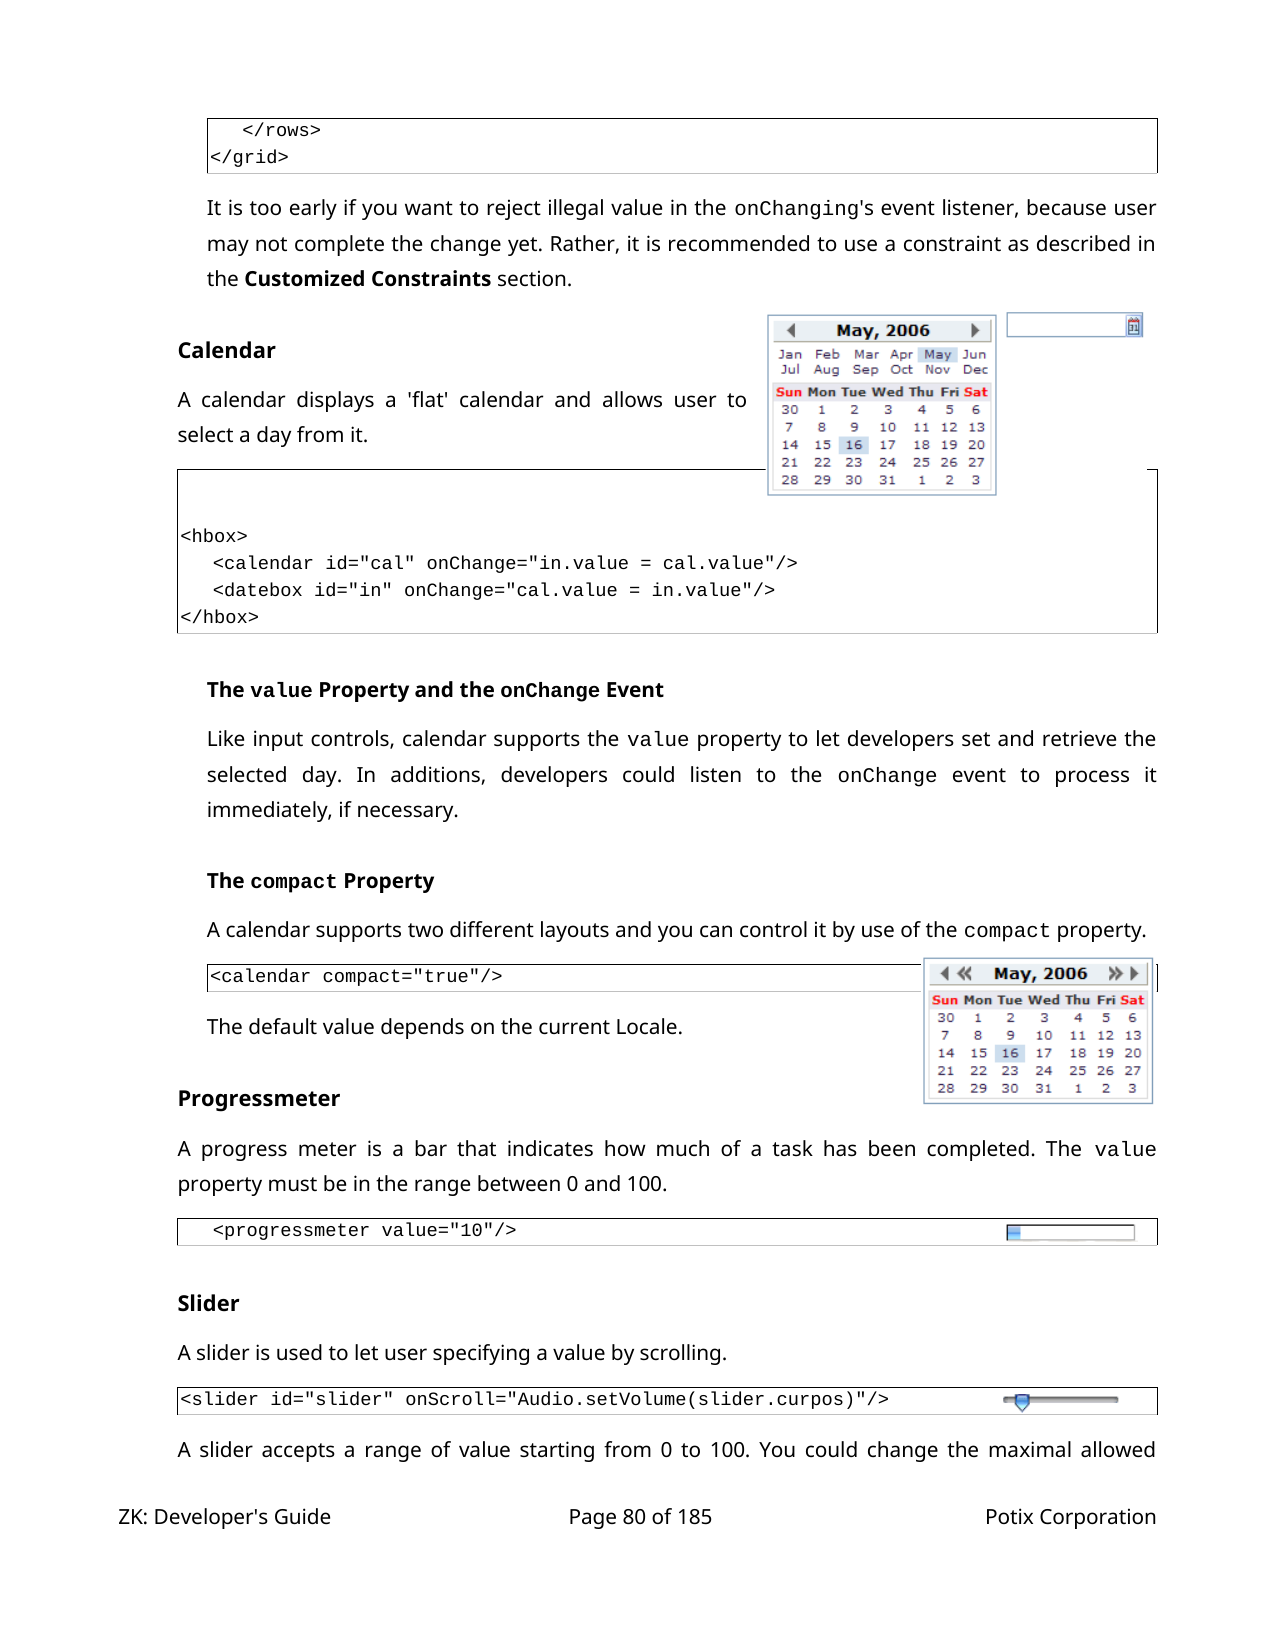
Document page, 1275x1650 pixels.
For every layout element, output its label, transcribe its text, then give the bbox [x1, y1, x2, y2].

subtitle Calendar [177, 335, 765, 365]
subtitle Progressmeter [177, 1083, 1157, 1113]
subtitle Slider [177, 1288, 1157, 1318]
text A progress meter is a bar that indicates how much of a task has been completed. The value property must be in the range between 0 and 100. [177, 1134, 1157, 1197]
text A calendar displays a 'flat' calendar and allows user to select a day from it. [177, 385, 765, 449]
text The default value depends on the current Locale. [207, 1012, 921, 1041]
text Like input controls, calendar supports the value property to let developers set and retrieve the selected day. In additions, developers could listen to the onChange event to process it immediately, if necessary. [207, 724, 1157, 823]
text <hbox> [178, 524, 1157, 548]
text A slider accepts a range of value starting from 0 to 100. You could change the maximal allowed [177, 1435, 1157, 1463]
text <datebox id="in" onChange="cal.value = in.value"/> [178, 578, 1157, 602]
text <progressmeter value="10"/> [178, 1219, 1157, 1245]
text <calendar compact="true"/> [208, 965, 921, 991]
text A calendar supports two different layouts and you can control it by use of the compact property. [207, 915, 1157, 944]
text </grid> [208, 145, 1157, 173]
text It is too early if you want to reject illegal value in the onChanging's event listener, because user may not complete the change yet. Rather, it is recommended to use a constraint as described in the Customized Constraints section. [207, 193, 1157, 292]
picture [921, 954, 1157, 1108]
text </hbox> [178, 605, 1157, 633]
text A slider is used to let user specifying a value by scrolling. [177, 1338, 1157, 1367]
subtitle The compact Property [207, 866, 1157, 894]
text </rows> [208, 119, 1157, 142]
subtitle The value Property and the onChange Event [207, 675, 1157, 704]
picture [1003, 1222, 1138, 1242]
picture [1001, 1394, 1123, 1413]
subtitle [1147, 335, 1157, 365]
text <slider id="slider" onScroll="Audio.setVolume(slider.curpos)"/> [178, 1388, 1157, 1414]
text <calendar id="cal" onChange="in.value = cal.value"/> [178, 551, 1157, 575]
picture [765, 311, 1147, 497]
